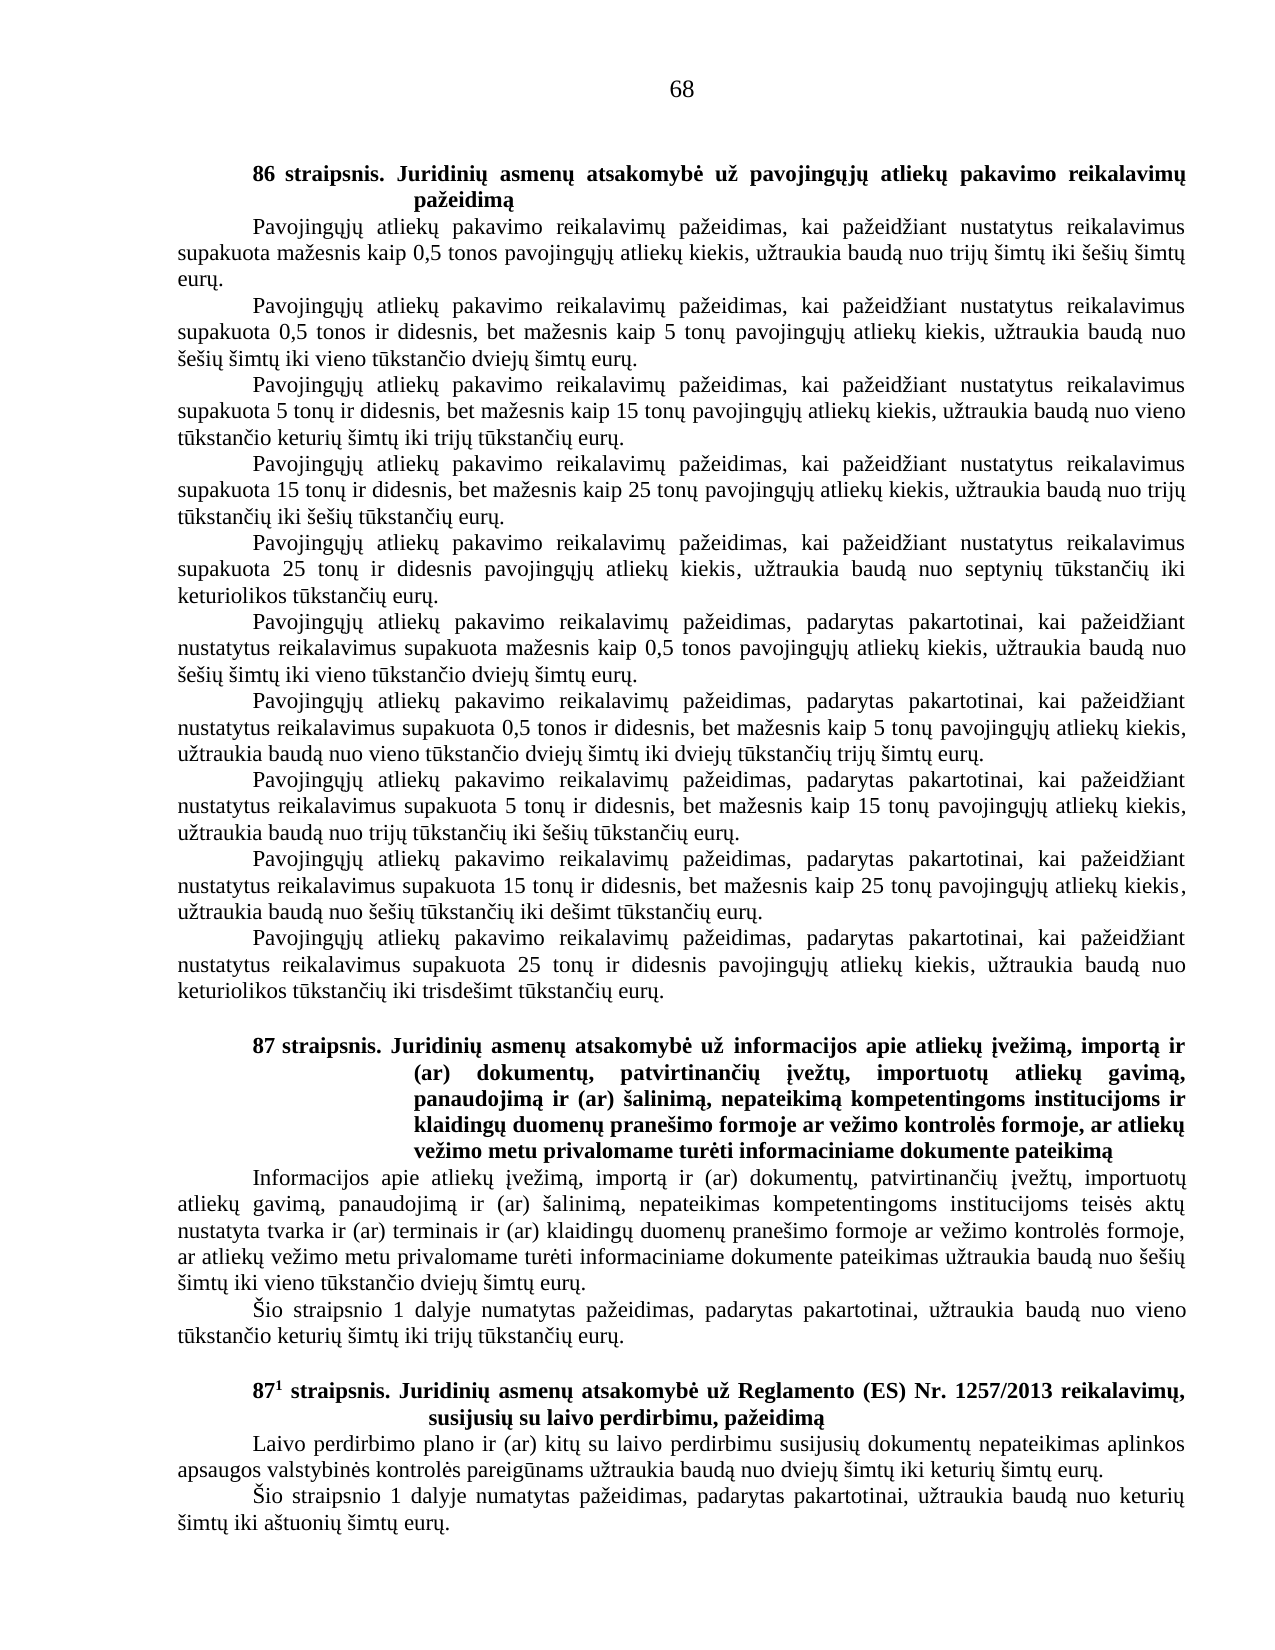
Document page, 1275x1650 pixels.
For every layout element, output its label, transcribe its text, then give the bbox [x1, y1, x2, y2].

text Pavojingųjų atliekų pakavimo reikalavimų pažeidimas, padarytas pakartotinai, kai pažeidžiant nustatytus reikalavimus supakuota 0,5 tonos ir didesnis, bet mažesnis kaip 5 tonų pavojingųjų atliekų kiekis, užtraukia baudą nuo vieno tūkstančio dviejų šimtų iki dviejų tūkstančių trijų šimtų eurų. [177, 687, 1186, 766]
text Pavojingųjų atliekų pakavimo reikalavimų pažeidimas, kai pažeidžiant nustatytus reikalavimus supakuota 0,5 tonos ir didesnis, bet mažesnis kaip 5 tonų pavojingųjų atliekų kiekis, užtraukia baudą nuo šešių šimtų iki vieno tūkstančio dviejų šimtų eurų. [177, 292, 1186, 371]
text 87 straipsnis. Juridinių asmenų atsakomybė už informacijos apie atliekų įvežimą, importą ir (ar) dokumentų, patvirtinančių įvežtų, importuotų atliekų gavimą, panaudojimą ir (ar) šalinimą, nepateikimą kompetentingoms institucijoms ir klaidingų duomenų pranešimo formoje ar vežimo kontrolės formoje, ar atliekų vežimo metu privalomame turėti informaciniame dokumente pateikimą [252, 1032, 1186, 1164]
text Pavojingųjų atliekų pakavimo reikalavimų pažeidimas, padarytas pakartotinai, kai pažeidžiant nustatytus reikalavimus supakuota 25 tonų ir didesnis pavojingųjų atliekų kiekis, užtraukia baudą nuo keturiolikos tūkstančių iki trisdešimt tūkstančių eurų. [177, 924, 1186, 1003]
text Šio straipsnio 1 dalyje numatytas pažeidimas, padarytas pakartotinai, užtraukia baudą nuo vieno tūkstančio keturių šimtų iki trijų tūkstančių eurų. [177, 1296, 1186, 1348]
text Informacijos apie atliekų įvežimą, importą ir (ar) dokumentų, patvirtinančių įvežtų, importuotų atliekų gavimą, panaudojimą ir (ar) šalinimą, nepateikimas kompetentingoms institucijoms teisės aktų nustatyta tvarka ir (ar) terminais ir (ar) klaidingų duomenų pranešimo formoje ar vežimo kontrolės formoje, ar atliekų vežimo metu privalomame turėti informaciniame dokumente pateikimas užtraukia baudą nuo šešių šimtų iki vieno tūkstančio dviejų šimtų eurų. [177, 1164, 1186, 1296]
text 871 straipsnis. Juridinių asmenų atsakomybė už Reglamento (ES) Nr. 1257/2013 reikalavimų, susijusių su laivo perdirbimu, pažeidimą [252, 1377, 1186, 1430]
text Pavojingųjų atliekų pakavimo reikalavimų pažeidimas, kai pažeidžiant nustatytus reikalavimus supakuota 5 tonų ir didesnis, bet mažesnis kaip 15 tonų pavojingųjų atliekų kiekis, užtraukia baudą nuo vieno tūkstančio keturių šimtų iki trijų tūkstančių eurų. [177, 371, 1186, 450]
text Laivo perdirbimo plano ir (ar) kitų su laivo perdirbimu susijusių dokumentų nepateikimas aplinkos apsaugos valstybinės kontrolės pareigūnams užtraukia baudą nuo dviejų šimtų iki keturių šimtų eurų. [177, 1430, 1186, 1483]
text 86 straipsnis. Juridinių asmenų atsakomybė už pavojingųjų atliekų pakavimo reikalavimų pažeidimą [252, 160, 1186, 213]
text Šio straipsnio 1 dalyje numatytas pažeidimas, padarytas pakartotinai, užtraukia baudą nuo keturių šimtų iki aštuonių šimtų eurų. [177, 1483, 1186, 1535]
text Pavojingųjų atliekų pakavimo reikalavimų pažeidimas, padarytas pakartotinai, kai pažeidžiant nustatytus reikalavimus supakuota 15 tonų ir didesnis, bet mažesnis kaip 25 tonų pavojingųjų atliekų kiekis, užtraukia baudą nuo šešių tūkstančių iki dešimt tūkstančių eurų. [177, 845, 1186, 924]
text Pavojingųjų atliekų pakavimo reikalavimų pažeidimas, kai pažeidžiant nustatytus reikalavimus supakuota 15 tonų ir didesnis, bet mažesnis kaip 25 tonų pavojingųjų atliekų kiekis, užtraukia baudą nuo trijų tūkstančių iki šešių tūkstančių eurų. [177, 450, 1186, 529]
text Pavojingųjų atliekų pakavimo reikalavimų pažeidimas, kai pažeidžiant nustatytus reikalavimus supakuota mažesnis kaip 0,5 tonos pavojingųjų atliekų kiekis, užtraukia baudą nuo trijų šimtų iki šešių šimtų eurų. [177, 213, 1186, 292]
text Pavojingųjų atliekų pakavimo reikalavimų pažeidimas, padarytas pakartotinai, kai pažeidžiant nustatytus reikalavimus supakuota mažesnis kaip 0,5 tonos pavojingųjų atliekų kiekis, užtraukia baudą nuo šešių šimtų iki vieno tūkstančio dviejų šimtų eurų. [177, 608, 1186, 687]
text Pavojingųjų atliekų pakavimo reikalavimų pažeidimas, padarytas pakartotinai, kai pažeidžiant nustatytus reikalavimus supakuota 5 tonų ir didesnis, bet mažesnis kaip 15 tonų pavojingųjų atliekų kiekis, užtraukia baudą nuo trijų tūkstančių iki šešių tūkstančių eurų. [177, 766, 1186, 845]
text Pavojingųjų atliekų pakavimo reikalavimų pažeidimas, kai pažeidžiant nustatytus reikalavimus supakuota 25 tonų ir didesnis pavojingųjų atliekų kiekis, užtraukia baudą nuo septynių tūkstančių iki keturiolikos tūkstančių eurų. [177, 529, 1186, 608]
